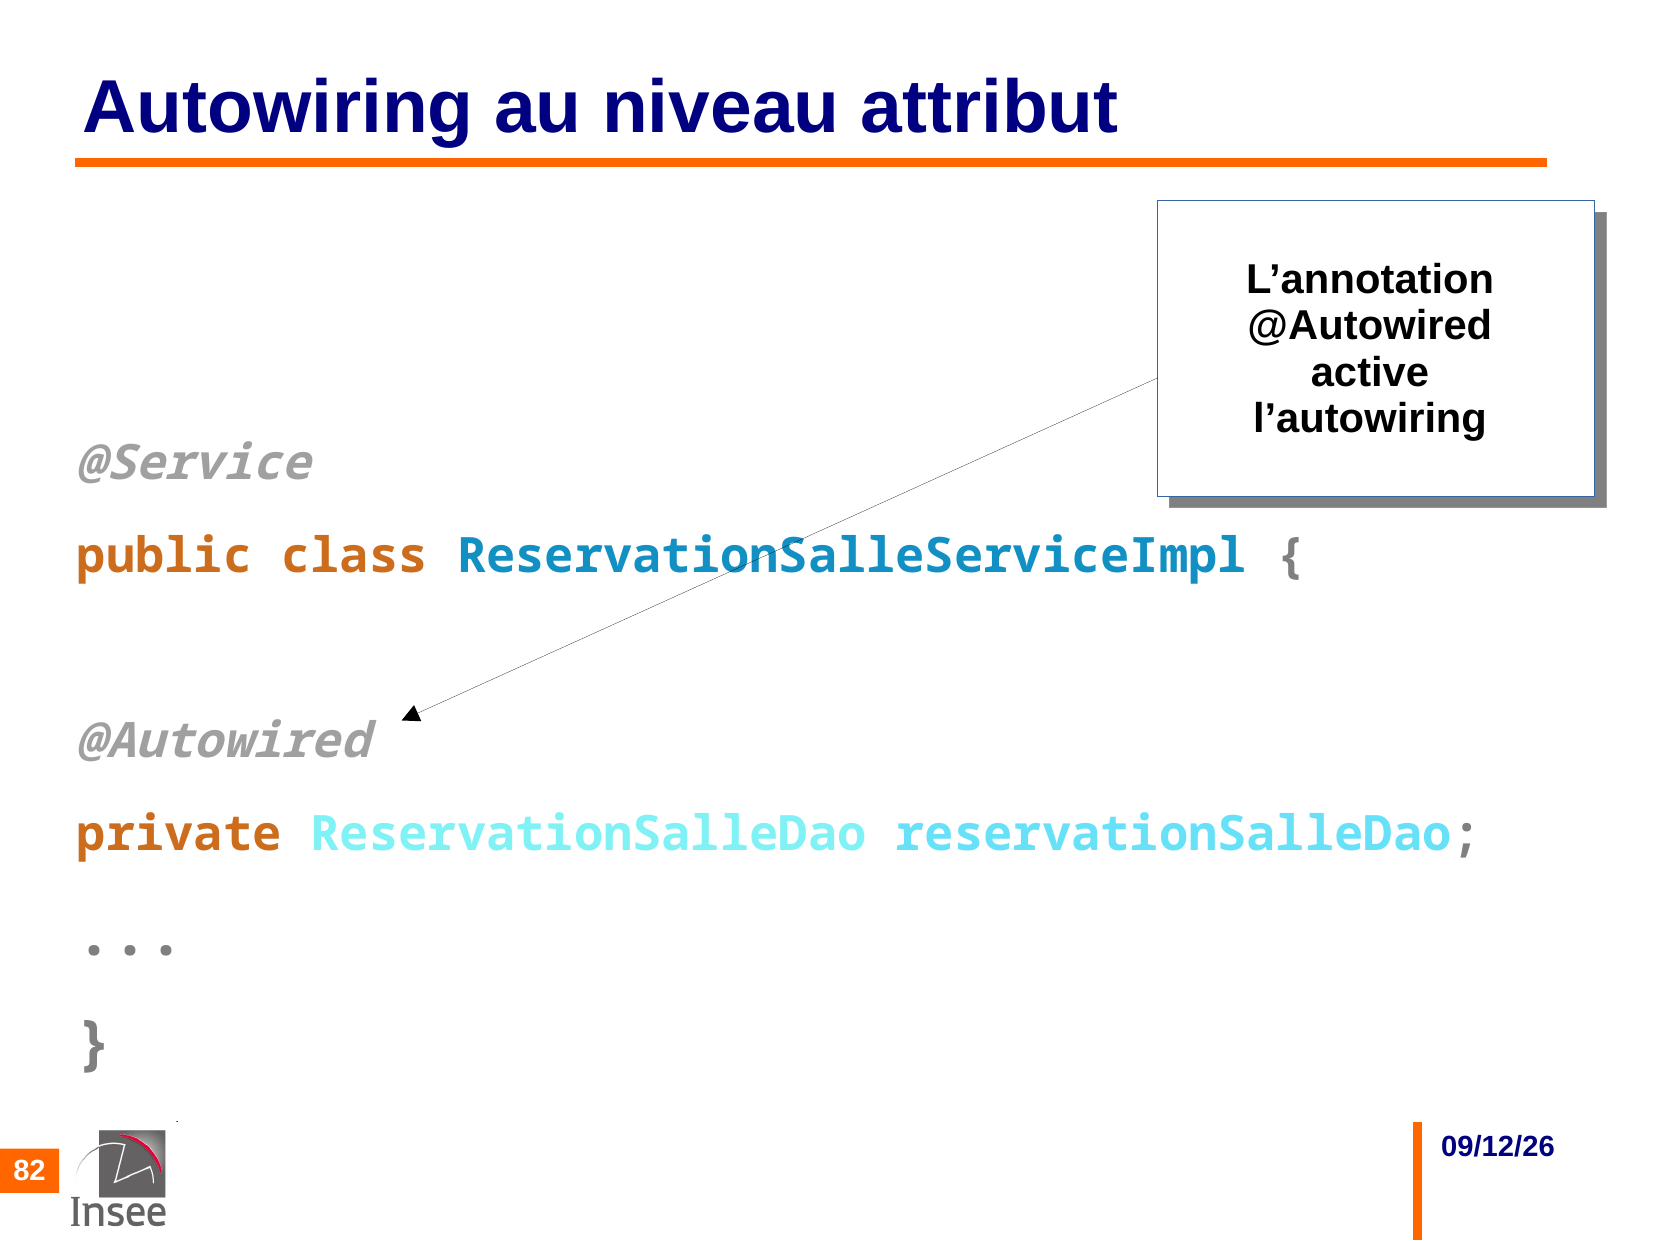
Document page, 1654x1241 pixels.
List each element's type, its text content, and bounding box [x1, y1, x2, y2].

text_box L’annotation @Autowired active l’autowiring [1187, 236, 1554, 461]
list @Service public class ReservationSalleServiceImpl { @Autowired private ReservationSalleDao reservationSalleDao; ... } [76, 236, 1542, 1087]
title Autowiring au niveau attribut [82, 49, 1619, 163]
text_box [1157, 200, 1595, 497]
picture [62, 1121, 178, 1241]
